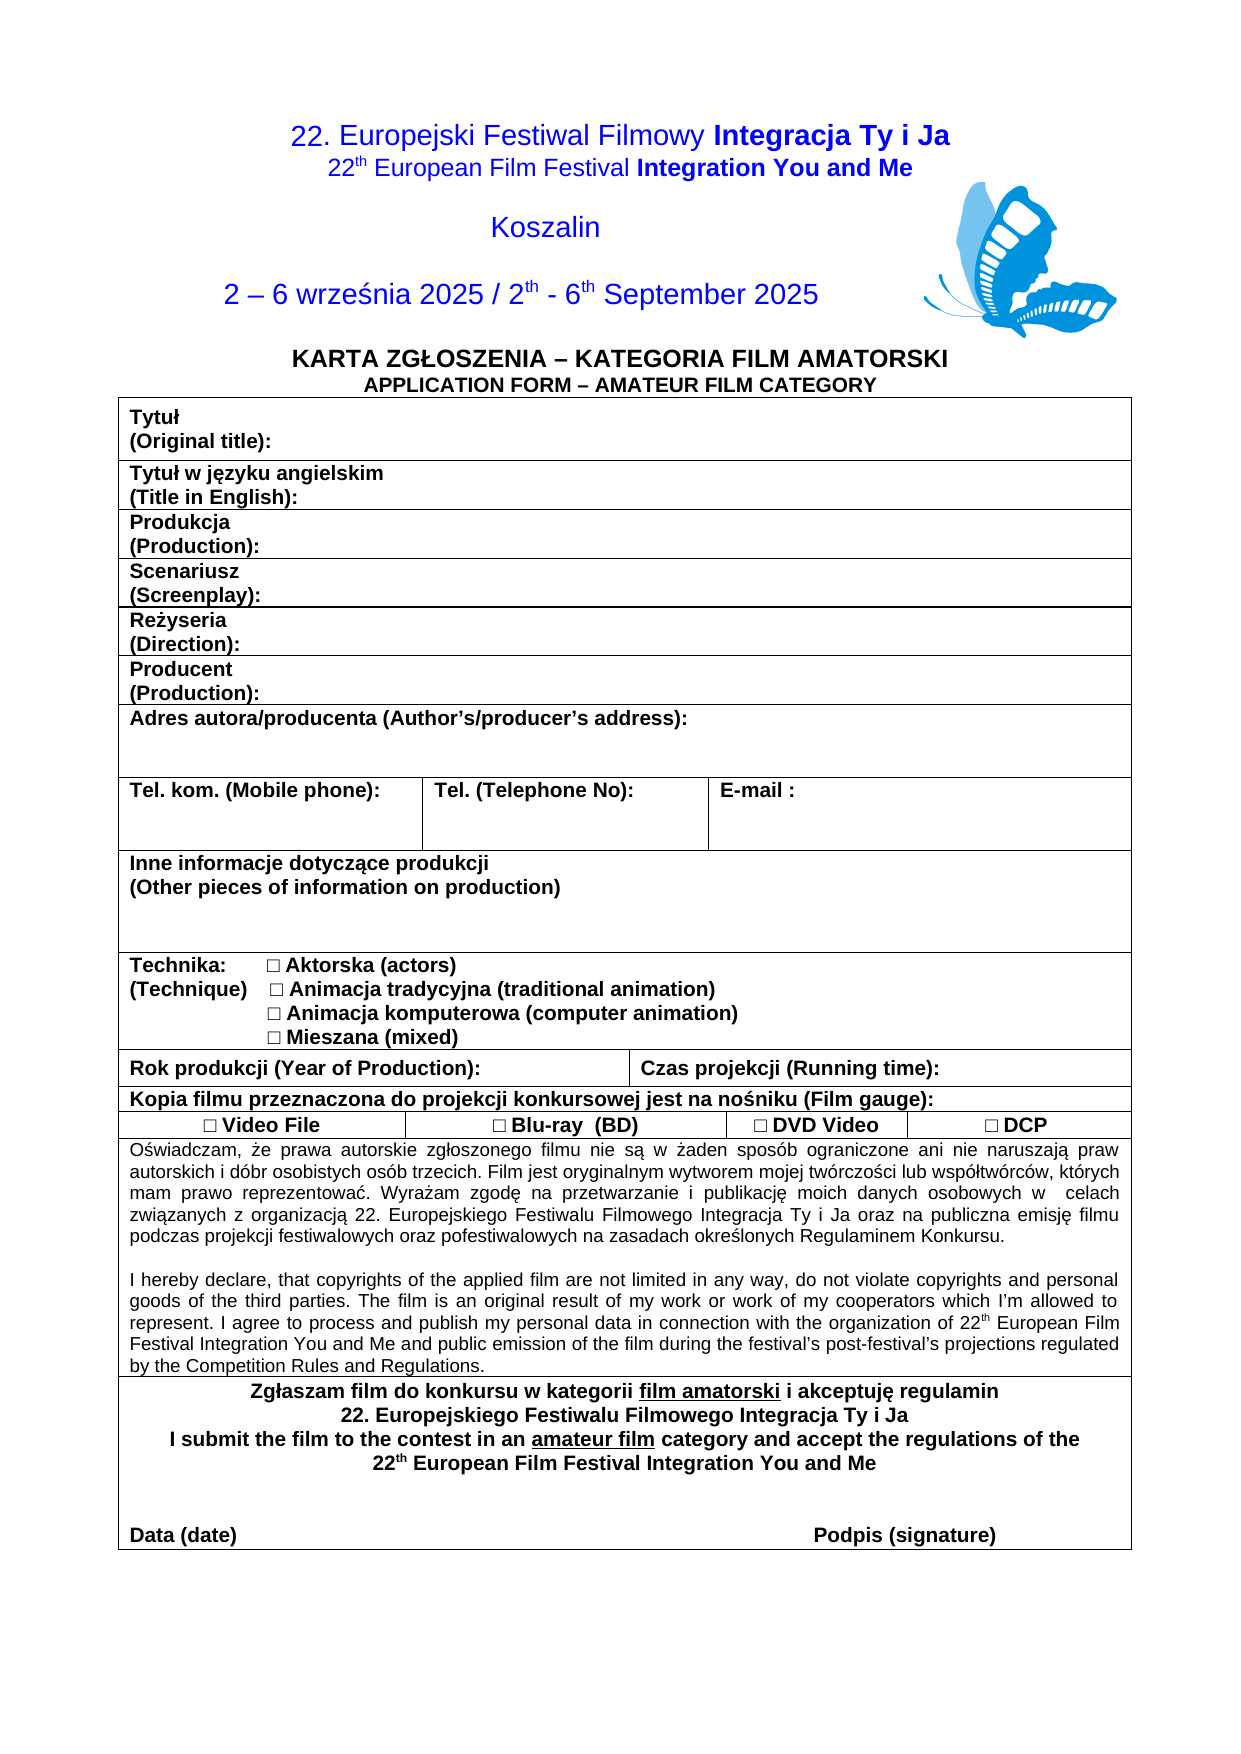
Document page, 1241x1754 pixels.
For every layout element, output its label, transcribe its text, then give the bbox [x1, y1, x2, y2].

picture [1069, 300, 1078, 312]
table_cell Tytuł w języku angielskim (Title in English): [119, 461, 1131, 508]
picture [1004, 202, 1040, 235]
table_cell Inne informacje dotyczące produkcji (Other pieces of information on production) [119, 851, 1131, 952]
text APPLICATION FORM – AMATEUR FILM CATEGORY [118, 373, 1122, 397]
table_cell Rok produkcji (Year of Production): [119, 1050, 629, 1086]
picture [1023, 303, 1117, 338]
picture [982, 255, 998, 267]
table_cell Kopia filmu przeznaczona do projekcji konkursowej jest na nośniku (Film gauge): [119, 1087, 1131, 1111]
table_cell Oświadczam, że prawa autorskie zgłoszonego filmu nie są w żaden sposób ograniczone ani nie naruszają praw autorskich i dóbr osobistych osób trzecich. Film jest oryginalnym wytworem mojej twórczości lub współtwórców, których mam prawo reprezentować. Wyrażam zgodę na przetwarzanie i publikację moich danych osobowych w celach związanych z organizacją 22. Europejskiego Festiwalu Filmowego Integracja Ty i Ja oraz na publiczna emisję filmu podczas projekcji festiwalowych oraz pofestiwalowych na zasadach określonych Regulaminem Konkursu. I hereby declare, that copyrights of the applied film are not limited in any way, do not violate copyrights and personal goods of the third parties. The film is an original result of my work or work of my cooperators which I’m allowed to represent. I agree to process and publish my personal data in connection with the organization of 22th European Film Festival Integration You and Me and public emission of the film during the festival’s post-festival’s projections regulated by the Competition Rules and Regulations. [119, 1139, 1131, 1376]
table_cell E-mail : [709, 778, 1131, 850]
table_cell Technika: □ Aktorska (actors) (Technique) □ Animacja tradycyjna (traditional animation) □ Animacja komputerowa (computer animation) □ Mieszana (mixed) [119, 953, 1131, 1049]
picture [992, 225, 1018, 248]
text KARTA ZGŁOSZENIA – KATEGORIA FILM AMATORSKI [118, 344, 1122, 373]
picture [923, 182, 1117, 338]
picture [981, 282, 991, 287]
table_cell □ DCP [908, 1112, 1131, 1138]
table_cell □ Blu-ray (BD) [406, 1112, 726, 1138]
table_cell Reżyseria (Direction): [119, 608, 1131, 655]
text Koszalin [118, 210, 923, 244]
table_cell □ Video File [119, 1112, 405, 1138]
table_cell Adres autora/producenta (Author’s/producer’s address): [119, 705, 1131, 777]
picture [986, 242, 1005, 258]
table_cell Scenariusz (Screenplay): [119, 559, 1131, 606]
table_cell Tel. (Telephone No): [423, 778, 708, 850]
picture [981, 274, 992, 281]
picture [981, 265, 994, 274]
text 22. Europejski Festiwal Filmowy Integracja Ty i Ja [118, 118, 1122, 153]
table_cell Tel. kom. (Mobile phone): [119, 778, 422, 850]
table_cell Czas projekcji (Running time): [630, 1050, 1131, 1086]
table_cell □ DVD Video [727, 1112, 907, 1138]
picture [1078, 301, 1090, 314]
table_header Tytuł (Original title): [119, 398, 1131, 459]
text [1117, 210, 1122, 244]
picture [1089, 302, 1106, 318]
text 2 – 6 września 2025 / 2th - 6th September 2025 [118, 277, 923, 311]
picture [1062, 301, 1068, 311]
picture [1055, 302, 1060, 311]
table_cell Zgłaszam film do konkursu w kategorii film amatorski i akceptuję regulamin 22. Europejskiego Festiwalu Filmowego Integracja Ty i Ja I submit the film to the contest in an amateur film category and accept the regulations of the 22th European Film Festival Integration You and Me Data (date) Podpis (signature) [119, 1377, 1131, 1549]
table_cell Producent (Production): [119, 656, 1131, 704]
text 22th European Film Festival Integration You and Me [118, 153, 1122, 181]
table_cell Produkcja (Production): [119, 510, 1131, 557]
